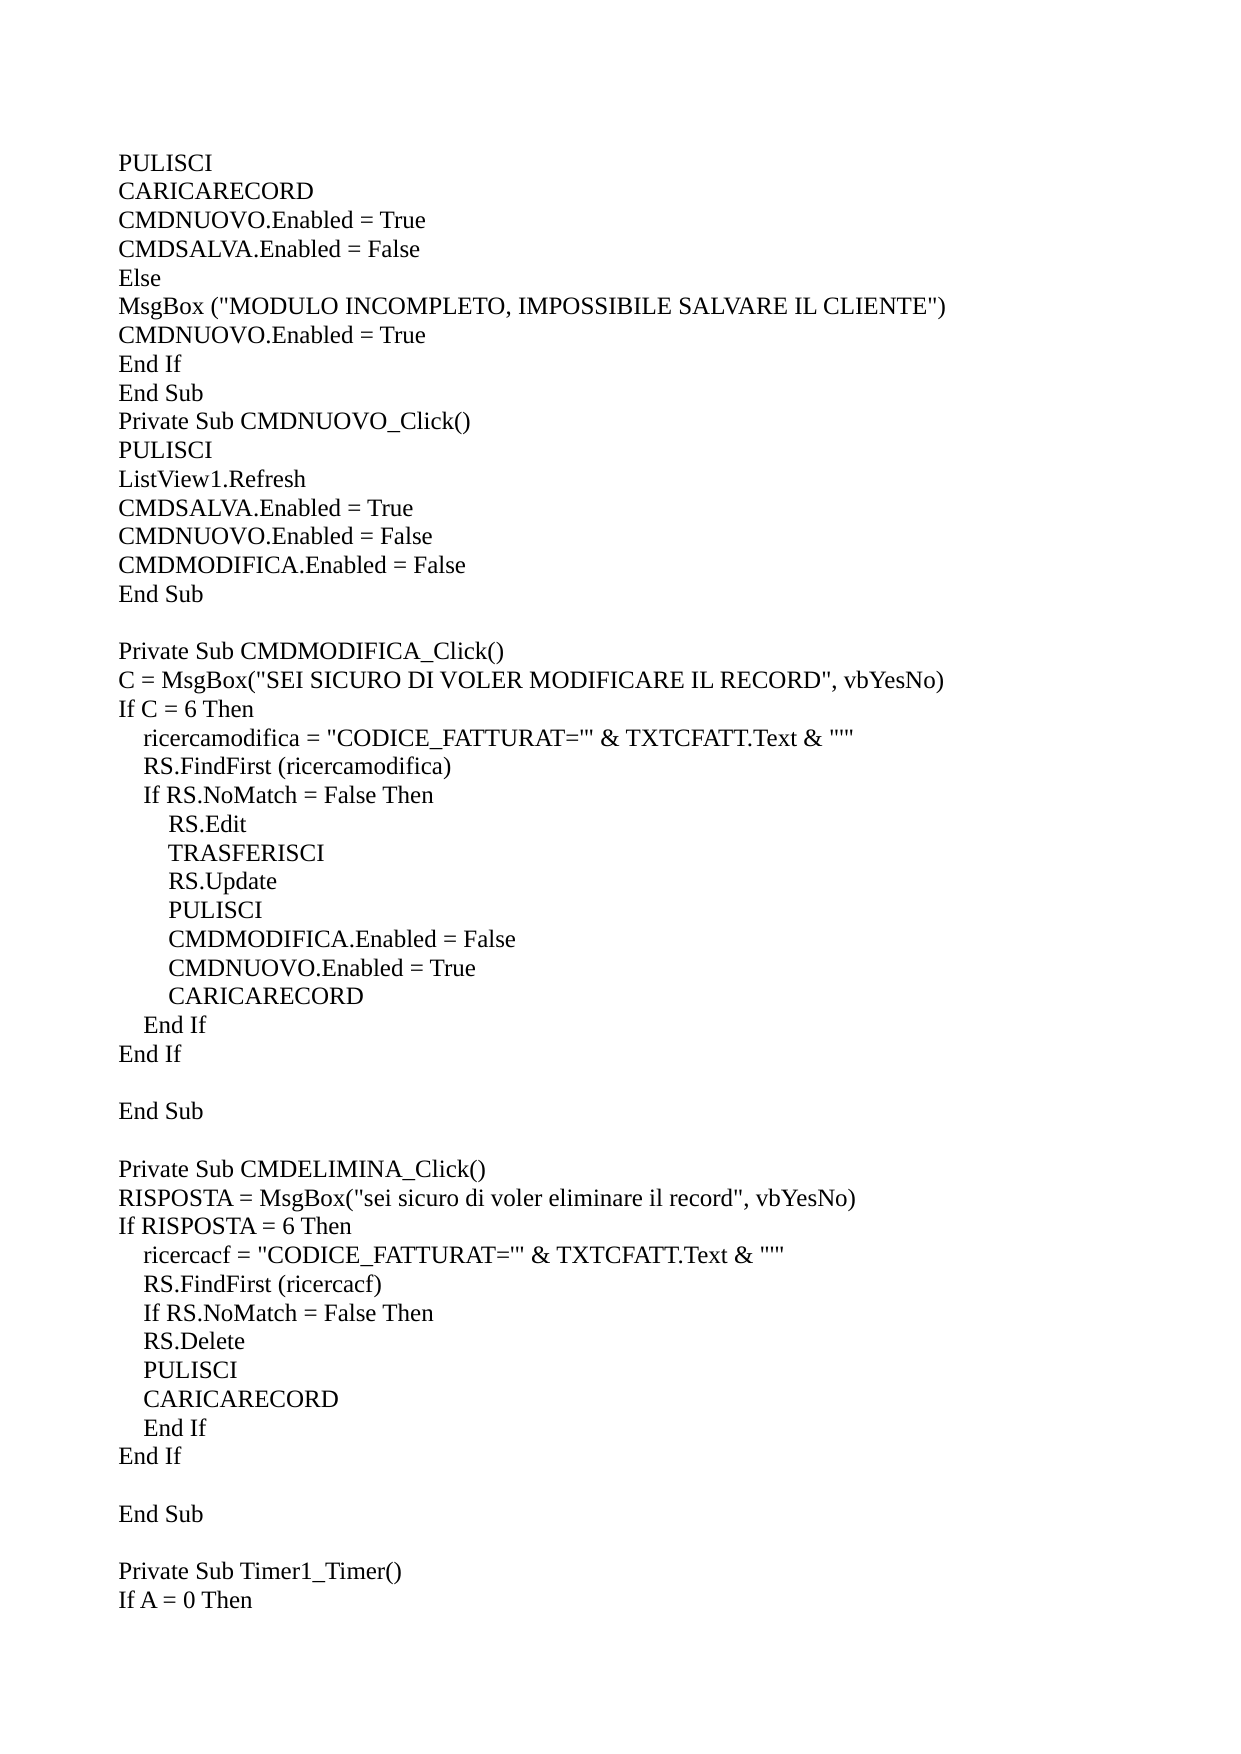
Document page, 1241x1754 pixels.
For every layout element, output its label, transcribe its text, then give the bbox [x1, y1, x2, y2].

text Private Sub CMDNUOVO_Click() [118, 406, 1122, 435]
text End If [118, 349, 1122, 378]
text RS.Edit [118, 809, 1122, 838]
text ricercamodifica = "CODICE_FATTURAT='" & TXTCFATT.Text & "'" [118, 723, 1122, 751]
text CARICARECORD [118, 981, 1122, 1010]
text CMDNUOVO.Enabled = True [118, 320, 1122, 349]
text ricercacf = "CODICE_FATTURAT='" & TXTCFATT.Text & "'" [118, 1240, 1122, 1269]
text PULISCI [118, 148, 1122, 176]
text End If [118, 1441, 1122, 1470]
text MsgBox ("MODULO INCOMPLETO, IMPOSSIBILE SALVARE IL CLIENTE") [118, 291, 1122, 320]
text End If [118, 1039, 1122, 1068]
text Private Sub CMDELIMINA_Click() [118, 1154, 1122, 1183]
text CMDNUOVO.Enabled = True [118, 205, 1122, 234]
text RS.FindFirst (ricercamodifica) [118, 751, 1122, 780]
text CMDMODIFICA.Enabled = False [118, 550, 1122, 579]
text PULISCI [118, 1355, 1122, 1384]
text ListView1.Refresh [118, 464, 1122, 493]
text RISPOSTA = MsgBox("sei sicuro di voler eliminare il record", vbYesNo) [118, 1183, 1122, 1211]
text If A = 0 Then [118, 1585, 1122, 1614]
text Private Sub Timer1_Timer() [118, 1556, 1122, 1585]
text PULISCI [118, 435, 1122, 464]
text End If [118, 1010, 1122, 1039]
text End If [118, 1413, 1122, 1441]
text CMDSALVA.Enabled = True [118, 493, 1122, 521]
text PULISCI [118, 895, 1122, 924]
text If RISPOSTA = 6 Then [118, 1211, 1122, 1240]
text End Sub [118, 1096, 1122, 1125]
text CARICARECORD [118, 1384, 1122, 1413]
text RS.Delete [118, 1326, 1122, 1355]
text CARICARECORD [118, 176, 1122, 205]
text RS.FindFirst (ricercacf) [118, 1269, 1122, 1298]
text CMDMODIFICA.Enabled = False [118, 924, 1122, 953]
text Else [118, 263, 1122, 291]
text If C = 6 Then [118, 694, 1122, 723]
text End Sub [118, 1499, 1122, 1528]
text If RS.NoMatch = False Then [118, 780, 1122, 809]
text CMDSALVA.Enabled = False [118, 234, 1122, 263]
text RS.Update [118, 866, 1122, 895]
text TRASFERISCI [118, 838, 1122, 866]
text CMDNUOVO.Enabled = True [118, 953, 1122, 981]
text CMDNUOVO.Enabled = False [118, 521, 1122, 550]
text End Sub [118, 378, 1122, 406]
text C = MsgBox("SEI SICURO DI VOLER MODIFICARE IL RECORD", vbYesNo) [118, 665, 1122, 694]
text If RS.NoMatch = False Then [118, 1298, 1122, 1326]
text End Sub [118, 579, 1122, 608]
text Private Sub CMDMODIFICA_Click() [118, 636, 1122, 665]
